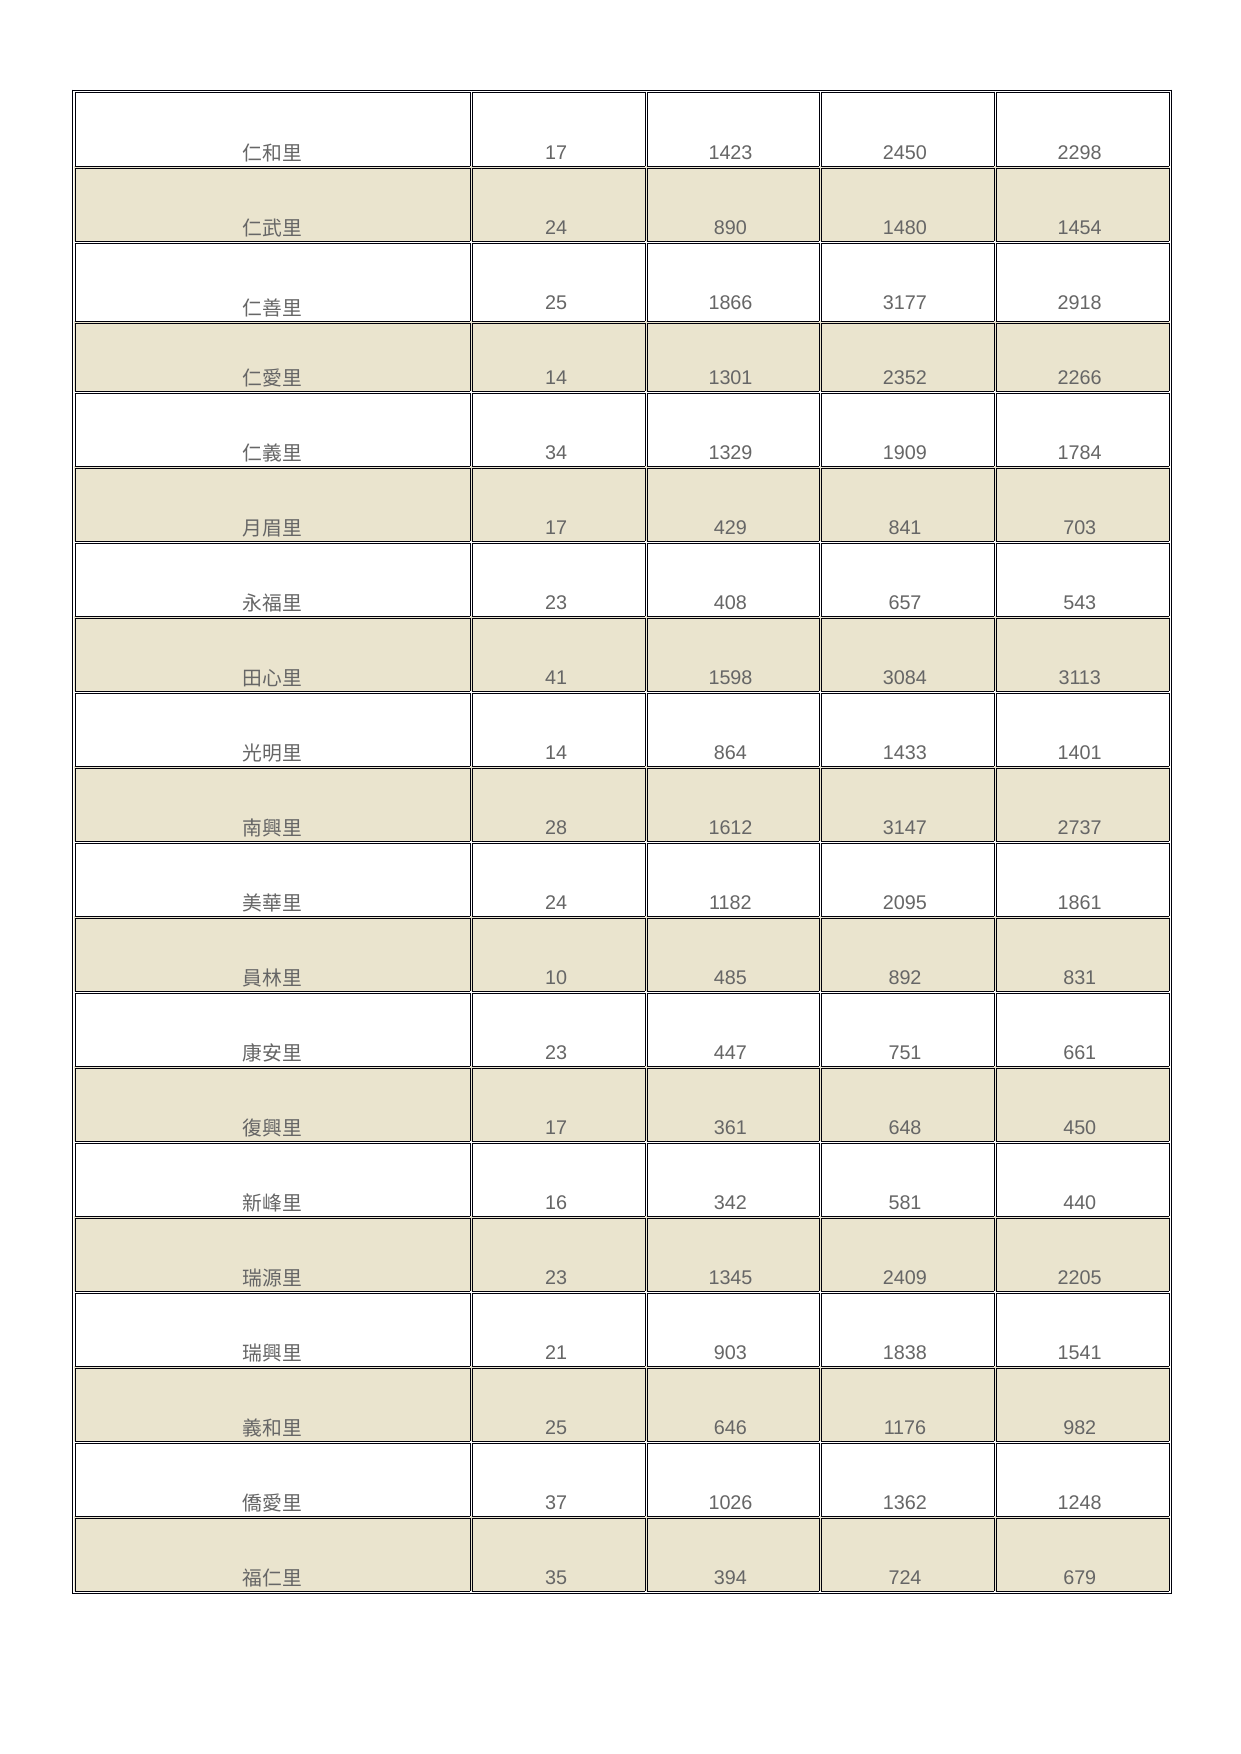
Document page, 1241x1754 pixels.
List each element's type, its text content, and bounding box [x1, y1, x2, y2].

table_cell 17 [473, 1069, 645, 1141]
table_cell 724 [822, 1519, 994, 1591]
table_cell 復興里 [76, 1069, 470, 1141]
table_cell 646 [648, 1369, 819, 1441]
table_cell 1909 [822, 394, 994, 466]
table_cell 仁武里 [76, 169, 470, 241]
table_cell 903 [648, 1294, 819, 1366]
table_cell 1454 [997, 169, 1169, 241]
table_cell 3113 [997, 619, 1169, 691]
table_cell 2298 [997, 93, 1169, 166]
table_cell 703 [997, 469, 1169, 541]
table_cell 23 [473, 1219, 645, 1291]
table_cell 23 [473, 544, 645, 616]
table_cell 1026 [648, 1444, 819, 1516]
table_cell 2352 [822, 324, 994, 391]
table_cell 24 [473, 169, 645, 241]
table_cell 394 [648, 1519, 819, 1591]
table_cell 485 [648, 919, 819, 991]
table_cell 361 [648, 1069, 819, 1141]
table_cell 16 [473, 1144, 645, 1216]
table_cell 864 [648, 694, 819, 766]
table_cell 2205 [997, 1219, 1169, 1291]
table_cell 3177 [822, 244, 994, 321]
table_cell 南興里 [76, 769, 470, 841]
table_cell 員林里 [76, 919, 470, 991]
table_cell 657 [822, 544, 994, 616]
table_cell 440 [997, 1144, 1169, 1216]
table_cell 2918 [997, 244, 1169, 321]
table_cell 648 [822, 1069, 994, 1141]
table_cell 1401 [997, 694, 1169, 766]
table_cell 仁愛里 [76, 324, 470, 391]
table_cell 41 [473, 619, 645, 691]
table_cell 342 [648, 1144, 819, 1216]
table_cell 661 [997, 994, 1169, 1066]
table_cell 34 [473, 394, 645, 466]
table_cell 28 [473, 769, 645, 841]
table_cell 1329 [648, 394, 819, 466]
table_cell 17 [473, 469, 645, 541]
table_cell 429 [648, 469, 819, 541]
table_cell 23 [473, 994, 645, 1066]
table_cell 福仁里 [76, 1519, 470, 1591]
table_cell 2095 [822, 844, 994, 916]
table_cell 2266 [997, 324, 1169, 391]
table_cell 3084 [822, 619, 994, 691]
table_cell 25 [473, 244, 645, 321]
table_cell 1433 [822, 694, 994, 766]
table_cell 仁善里 [76, 244, 470, 321]
table_cell 1598 [648, 619, 819, 691]
table_cell 14 [473, 324, 645, 391]
table_cell 1301 [648, 324, 819, 391]
table_cell 1182 [648, 844, 819, 916]
table_cell 751 [822, 994, 994, 1066]
table_cell 仁和里 [76, 93, 470, 166]
table_cell 1423 [648, 93, 819, 166]
table_cell 892 [822, 919, 994, 991]
table_cell 1541 [997, 1294, 1169, 1366]
table_cell 408 [648, 544, 819, 616]
table_cell 10 [473, 919, 645, 991]
table_cell 光明里 [76, 694, 470, 766]
table_cell 僑愛里 [76, 1444, 470, 1516]
table_cell 1480 [822, 169, 994, 241]
table_cell 2409 [822, 1219, 994, 1291]
table_cell 447 [648, 994, 819, 1066]
table_cell 月眉里 [76, 469, 470, 541]
table_cell 1861 [997, 844, 1169, 916]
table_cell 543 [997, 544, 1169, 616]
table_cell 3147 [822, 769, 994, 841]
table_cell 永福里 [76, 544, 470, 616]
table_cell 37 [473, 1444, 645, 1516]
table_cell 1784 [997, 394, 1169, 466]
table_cell 1866 [648, 244, 819, 321]
table_cell 14 [473, 694, 645, 766]
table_cell 35 [473, 1519, 645, 1591]
table_cell 450 [997, 1069, 1169, 1141]
table_cell 義和里 [76, 1369, 470, 1441]
table_cell 新峰里 [76, 1144, 470, 1216]
table_cell 17 [473, 93, 645, 166]
table_cell 美華里 [76, 844, 470, 916]
table_cell 1612 [648, 769, 819, 841]
table_cell 25 [473, 1369, 645, 1441]
table_cell 841 [822, 469, 994, 541]
table_cell 仁義里 [76, 394, 470, 466]
table_cell 田心里 [76, 619, 470, 691]
table_cell 831 [997, 919, 1169, 991]
table_cell 679 [997, 1519, 1169, 1591]
table_cell 1362 [822, 1444, 994, 1516]
table_cell 1248 [997, 1444, 1169, 1516]
table_cell 瑞興里 [76, 1294, 470, 1366]
table_cell 24 [473, 844, 645, 916]
table_cell 1838 [822, 1294, 994, 1366]
table_cell 21 [473, 1294, 645, 1366]
table_cell 2737 [997, 769, 1169, 841]
table_cell 581 [822, 1144, 994, 1216]
table_cell 890 [648, 169, 819, 241]
table_cell 康安里 [76, 994, 470, 1066]
table_cell 1345 [648, 1219, 819, 1291]
table_cell 2450 [822, 93, 994, 166]
table_cell 1176 [822, 1369, 994, 1441]
table_cell 瑞源里 [76, 1219, 470, 1291]
table_cell 982 [997, 1369, 1169, 1441]
